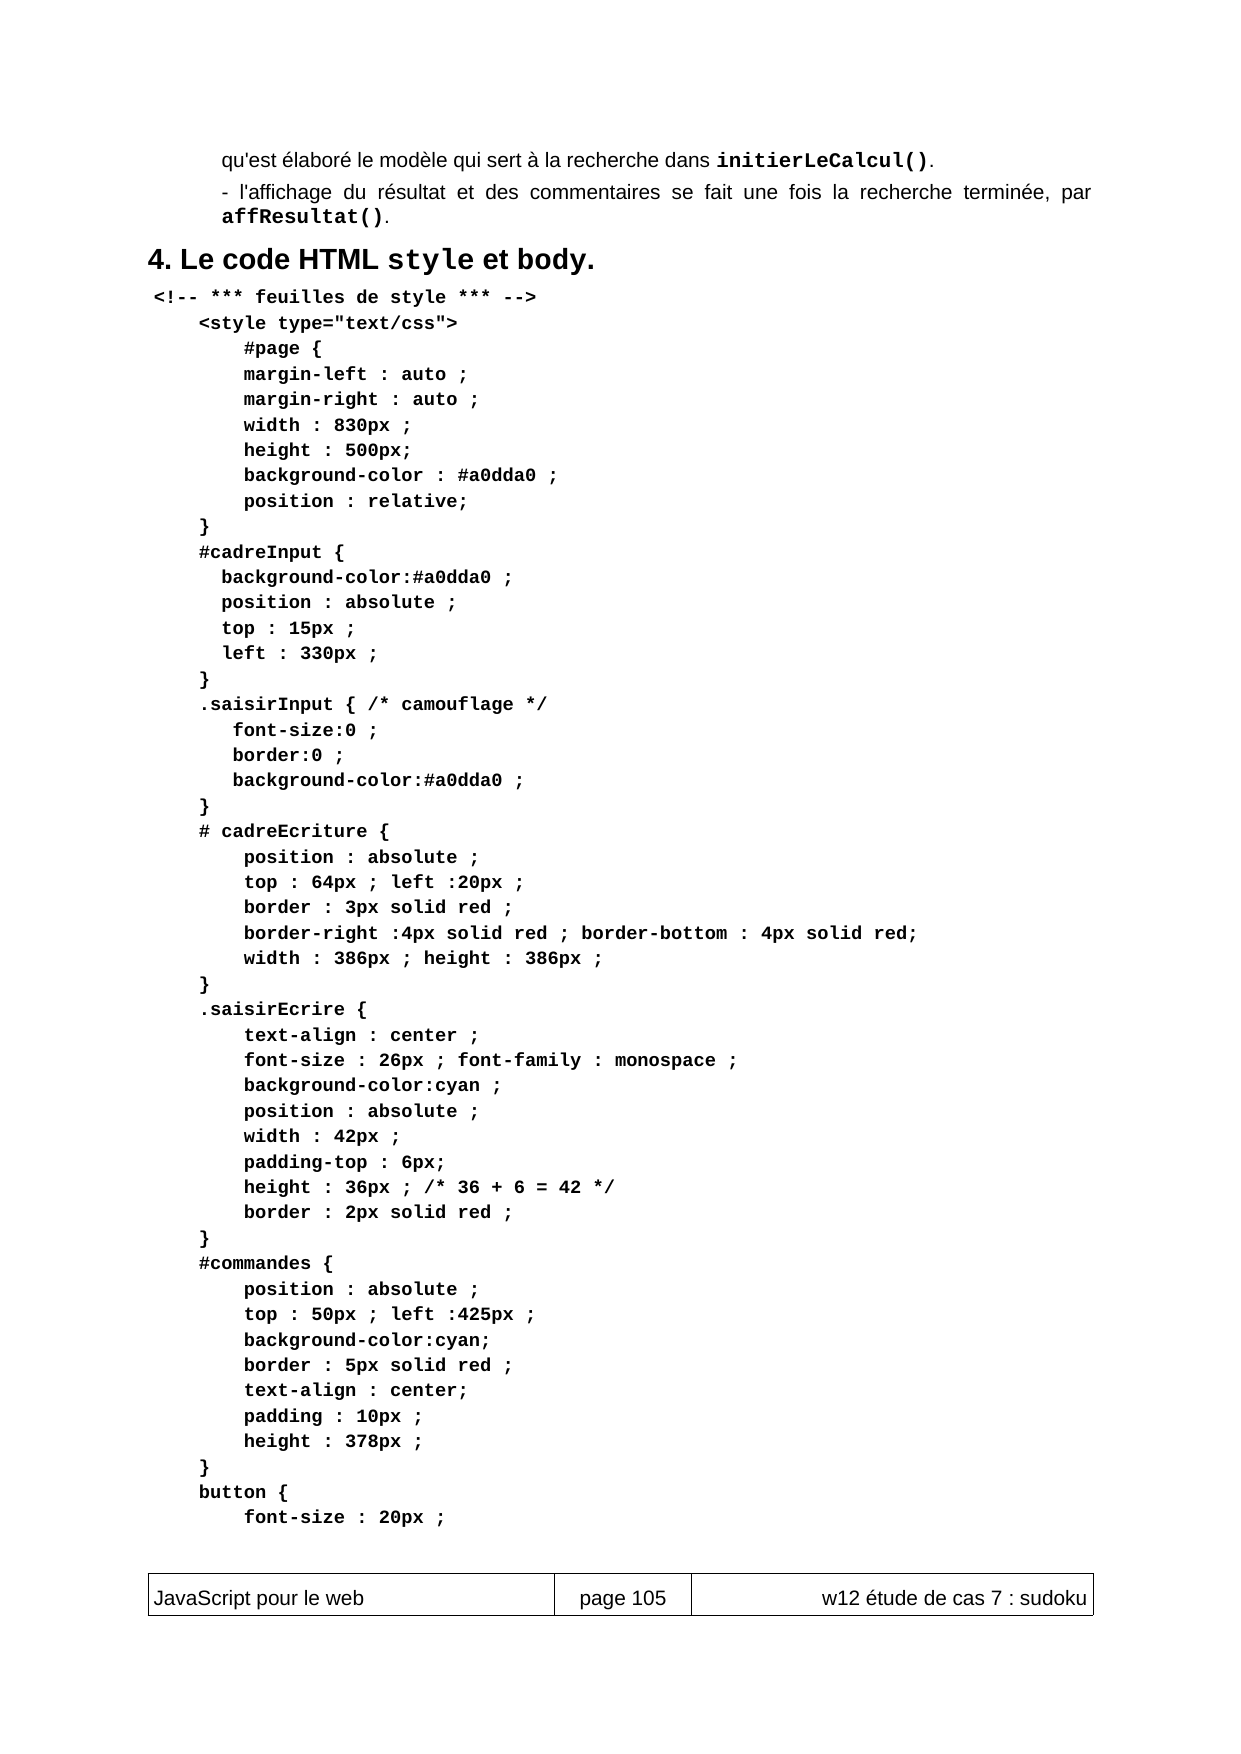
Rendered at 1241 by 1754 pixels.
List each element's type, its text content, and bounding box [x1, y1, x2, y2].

text position : absolute ; [148, 1273, 1093, 1299]
text border : 3px solid red ; [148, 892, 1093, 918]
text height : 500px; [148, 435, 1093, 460]
text padding-top : 6px; [148, 1146, 1093, 1172]
text # cadreEcriture { [148, 816, 1093, 841]
text border:0 ; [148, 740, 1093, 765]
text - l'affichage du résultat et des commentaires se fait une fois la recherche terminée, par affResultat(). [221, 180, 1093, 229]
subtitle 4. Le code HTML style et body. [148, 242, 1093, 278]
text position : absolute ; [148, 587, 1093, 613]
text #cadreInput { [148, 536, 1093, 562]
text font-size:0 ; [148, 714, 1093, 740]
text button { [148, 1477, 1093, 1502]
text font-size : 20px ; [148, 1502, 1093, 1535]
text background-color:#a0dda0 ; [148, 562, 1093, 587]
text margin-right : auto ; [148, 384, 1093, 409]
text width : 830px ; [148, 409, 1093, 435]
text #commandes { [148, 1248, 1093, 1273]
text width : 42px ; [148, 1121, 1093, 1146]
text position : absolute ; [148, 1096, 1093, 1121]
text position : relative; [148, 486, 1093, 511]
text background-color:#a0dda0 ; [148, 765, 1093, 791]
text text-align : center ; [148, 1019, 1093, 1045]
text .saisirInput { /* camouflage */ [148, 689, 1093, 714]
text left : 330px ; [148, 638, 1093, 663]
text text-align : center; [148, 1375, 1093, 1401]
text background-color:cyan ; [148, 1070, 1093, 1096]
text border : 5px solid red ; [148, 1350, 1093, 1375]
text height : 36px ; /* 36 + 6 = 42 */ [148, 1172, 1093, 1197]
text } [148, 791, 1093, 816]
text top : 15px ; [148, 613, 1093, 638]
text <!-- *** feuilles de style *** --> [148, 282, 1093, 308]
text font-size : 26px ; font-family : monospace ; [148, 1045, 1093, 1070]
text border : 2px solid red ; [148, 1197, 1093, 1223]
text height : 378px ; [148, 1426, 1093, 1451]
text } [148, 511, 1093, 536]
text } [148, 1451, 1093, 1477]
text position : absolute ; [148, 841, 1093, 867]
text padding : 10px ; [148, 1401, 1093, 1426]
text top : 50px ; left :425px ; [148, 1299, 1093, 1324]
text } [148, 968, 1093, 994]
text #page { [148, 333, 1093, 358]
text width : 386px ; height : 386px ; [148, 943, 1093, 968]
text } [148, 663, 1093, 689]
text margin-left : auto ; [148, 358, 1093, 384]
text top : 64px ; left :20px ; [148, 867, 1093, 892]
text <style type="text/css"> [148, 308, 1093, 333]
text background-color:cyan; [148, 1324, 1093, 1350]
text } [148, 1223, 1093, 1248]
text border-right :4px solid red ; border-bottom : 4px solid red; [148, 918, 1093, 943]
text .saisirEcrire { [148, 994, 1093, 1019]
text qu'est élaboré le modèle qui sert à la recherche dans initierLeCalcul(). [221, 148, 1093, 173]
text background-color : #a0dda0 ; [148, 460, 1093, 486]
